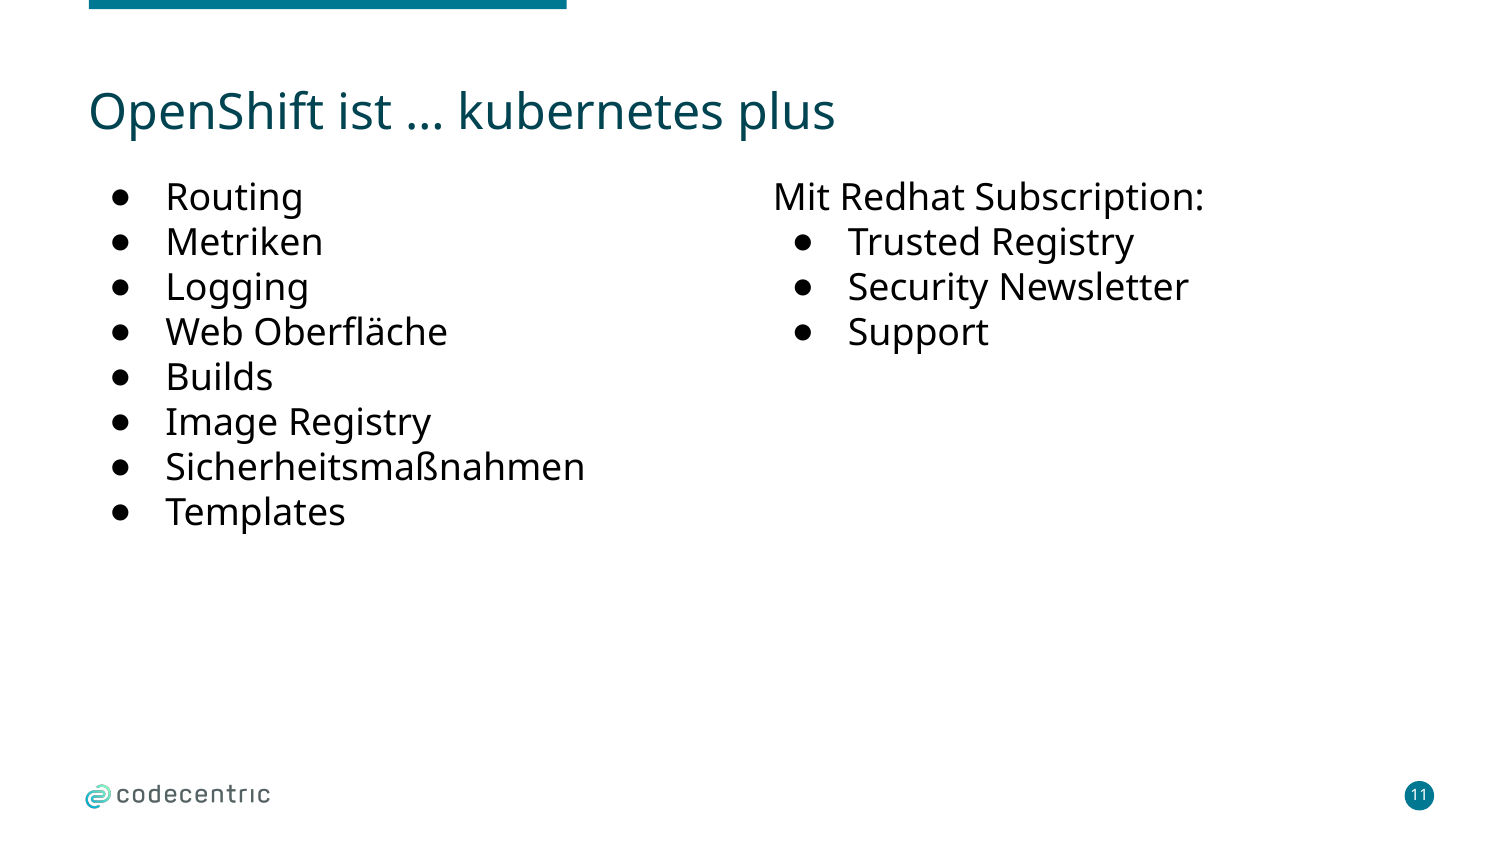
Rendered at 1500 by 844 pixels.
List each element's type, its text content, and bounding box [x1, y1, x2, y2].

title OpenShift ist … kubernetes plus [88, 86, 1397, 152]
picture [65, 763, 289, 828]
slide_number [1396, 783, 1443, 808]
list Routing Metriken Logging Web Oberfläche Builds Image Registry Sicherheitsmaßnahmen Templates [90, 173, 651, 764]
list Mit Redhat Subscription: Trusted Registry Security Newsletter Support [772, 173, 1333, 764]
